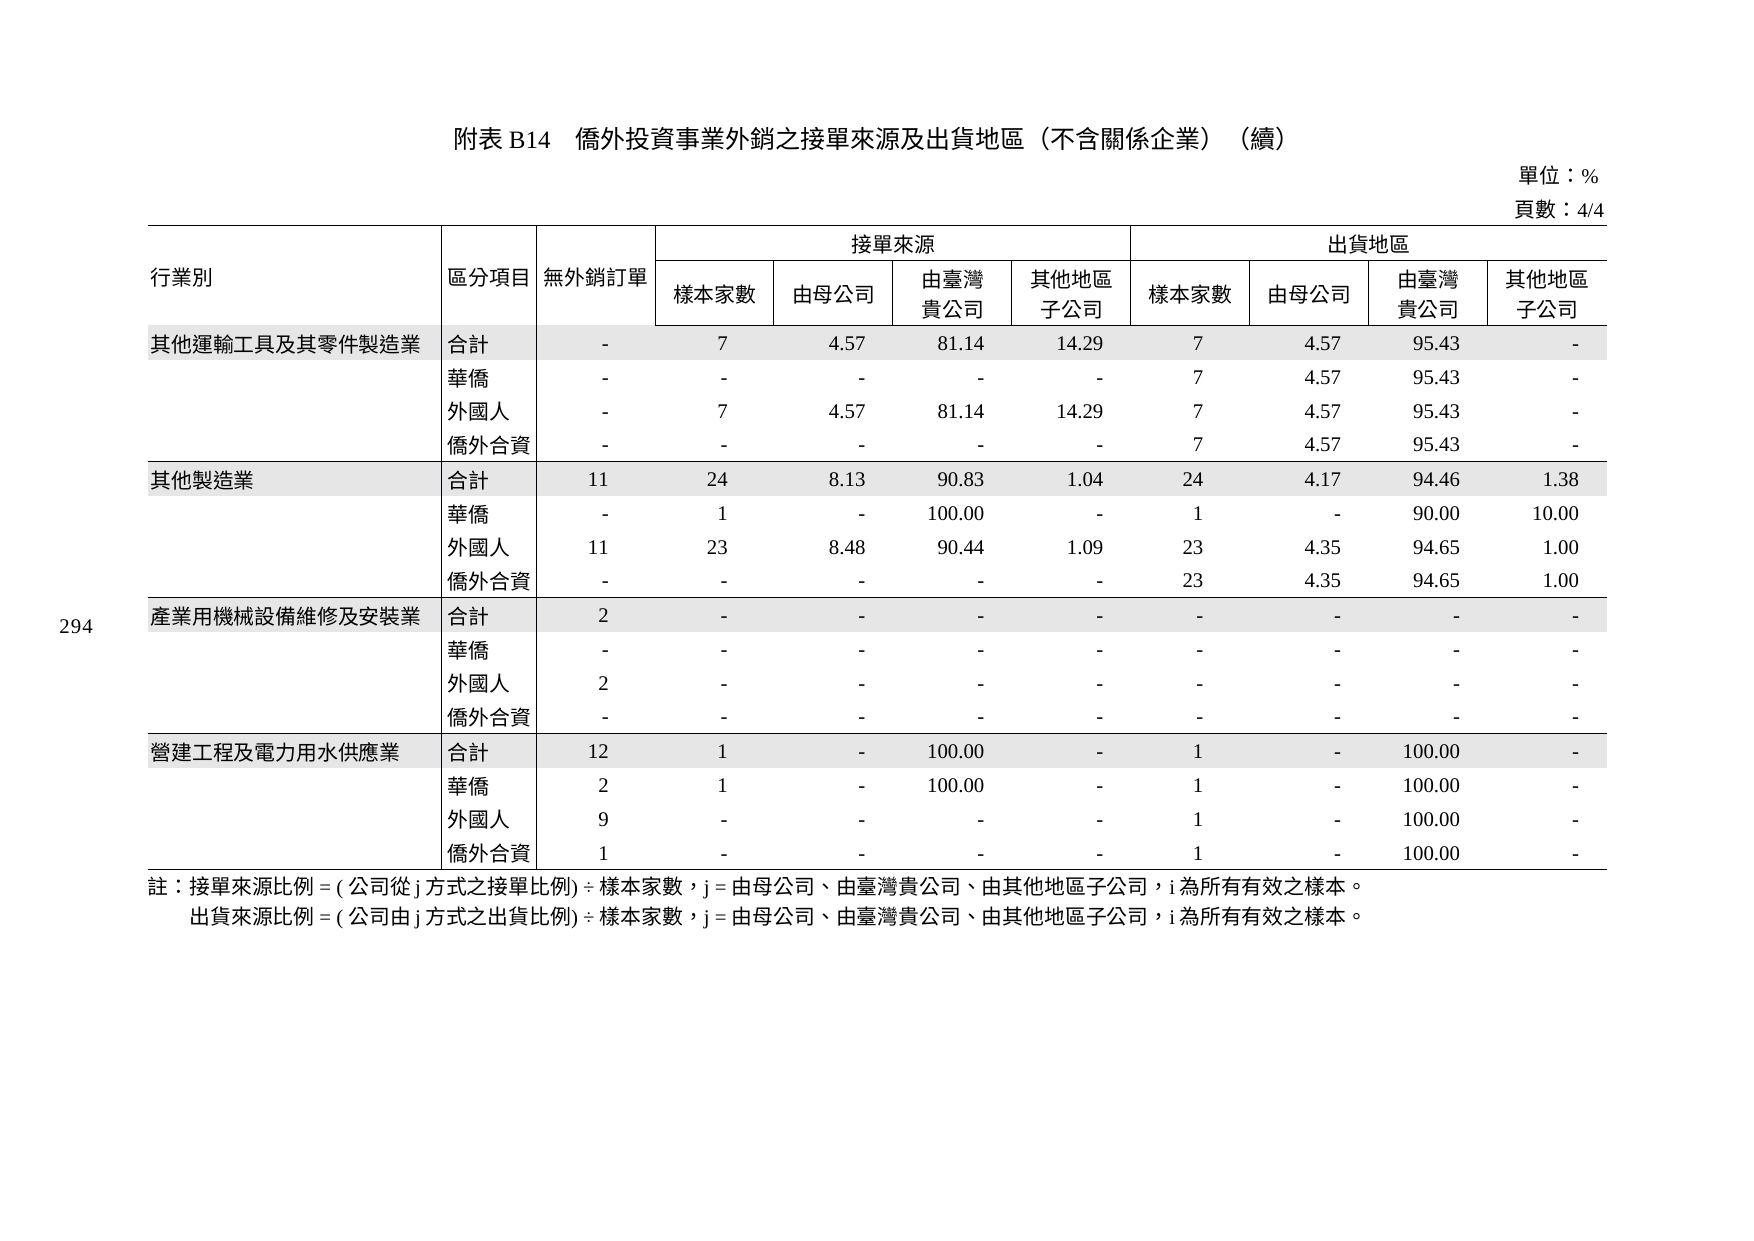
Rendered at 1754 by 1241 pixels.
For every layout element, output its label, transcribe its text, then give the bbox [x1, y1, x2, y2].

table_cell - [1250, 700, 1369, 733]
table_cell 7 [1131, 394, 1250, 427]
table_cell 7 [1131, 326, 1250, 360]
table_cell 其他地區 子公司 [1488, 261, 1607, 325]
table_cell - [1488, 428, 1607, 461]
table_cell - [893, 564, 1012, 597]
table_cell - [537, 564, 655, 597]
table_cell 24 [655, 462, 774, 496]
table_cell 7 [1131, 360, 1250, 394]
table_cell 11 [537, 462, 655, 496]
table_cell - [774, 802, 893, 836]
table_cell - [1250, 632, 1369, 666]
table_cell 4.17 [1250, 462, 1369, 496]
table_cell - [774, 564, 893, 597]
table_cell 100.00 [893, 496, 1012, 530]
table_cell [148, 428, 441, 461]
table_cell 外國人 [442, 802, 536, 836]
table_cell - [1012, 666, 1131, 699]
table_cell - [774, 768, 893, 802]
table_cell - [774, 632, 893, 666]
table_cell - [1488, 836, 1607, 869]
table_cell 1.00 [1488, 530, 1607, 563]
table_cell - [1012, 734, 1131, 768]
text 註：接單來源比例 = ( 公司從j方式之接單比例) ÷ 樣本家數，j = 由母公司、由臺灣貴公司、由其他地區子公司，i為所有有效之樣本。 [148, 870, 1606, 901]
text 出貨來源比例 = ( 公司由j方式之出貨比例) ÷ 樣本家數，j = 由母公司、由臺灣貴公司、由其他地區子公司，i為所有有效之樣本。 [148, 901, 1606, 931]
table_cell 頁數：4/4 [148, 192, 1607, 225]
table_cell 94.46 [1369, 462, 1488, 496]
table_cell - [774, 428, 893, 461]
table_cell 由臺灣 貴公司 [893, 261, 1011, 325]
table_cell [148, 666, 441, 699]
table_cell - [1488, 394, 1607, 427]
table_cell 100.00 [1369, 734, 1488, 768]
table_cell 營建工程及電力用水供應業 [148, 734, 441, 768]
table_cell 81.14 [893, 326, 1012, 360]
table_cell [148, 496, 441, 530]
table_cell - [774, 496, 893, 530]
table_cell - [1131, 700, 1250, 733]
table_cell 100.00 [1369, 836, 1488, 869]
table_cell 1.00 [1488, 564, 1607, 597]
table_cell 95.43 [1369, 326, 1488, 360]
table_cell 94.65 [1369, 530, 1488, 563]
table_cell - [1488, 734, 1607, 768]
table_cell [148, 700, 441, 733]
table_cell 100.00 [893, 768, 1012, 802]
table_cell - [537, 325, 655, 360]
table_cell - [1012, 768, 1131, 802]
table_cell - [1250, 768, 1369, 802]
table_cell - [1369, 598, 1488, 632]
table_cell - [893, 598, 1012, 632]
table_cell 100.00 [1369, 802, 1488, 836]
table_cell - [893, 666, 1012, 699]
table_cell 90.44 [893, 530, 1012, 563]
table_cell 外國人 [442, 394, 536, 427]
table_cell - [1012, 598, 1131, 632]
table_cell - [1488, 632, 1607, 666]
table_cell - [774, 836, 893, 869]
table_cell 4.57 [1250, 428, 1369, 461]
table_cell 90.00 [1369, 496, 1488, 530]
table_cell 4.35 [1250, 564, 1369, 597]
table_cell 11 [537, 530, 655, 563]
table_cell 4.57 [774, 326, 893, 360]
table_cell 2 [537, 666, 655, 699]
table_cell - [537, 428, 655, 461]
table_cell - [893, 360, 1012, 394]
table_cell - [655, 666, 774, 699]
table_cell 華僑 [442, 632, 536, 666]
table_cell 95.43 [1369, 360, 1488, 394]
table_cell 樣本家數 [1131, 261, 1249, 325]
table_cell [148, 564, 441, 597]
table_header 附表B14 僑外投資事業外銷之接單來源及出貨地區（不含關係企業）（續） [148, 118, 1607, 158]
table_cell 81.14 [893, 394, 1012, 427]
table_cell - [774, 666, 893, 699]
table_cell - [1488, 598, 1607, 632]
table_cell 其他製造業 [148, 462, 441, 496]
table_cell - [537, 394, 655, 427]
table_cell - [1012, 564, 1131, 597]
table_cell 4.57 [1250, 326, 1369, 360]
table_cell - [1012, 802, 1131, 836]
table_cell 合計 [442, 325, 536, 360]
table_cell 合計 [442, 462, 536, 496]
table_cell [148, 768, 441, 802]
table_cell - [1488, 666, 1607, 699]
table_cell 其他運輸工具及其零件製造業 [148, 325, 441, 360]
table_cell - [537, 496, 655, 530]
table_cell 合計 [442, 734, 536, 768]
table_cell 1 [655, 496, 774, 530]
table_cell 1 [1131, 734, 1250, 768]
table_cell - [1012, 428, 1131, 461]
table_cell 4.57 [1250, 360, 1369, 394]
table_cell 其他地區 子公司 [1012, 261, 1130, 325]
table_cell 7 [655, 394, 774, 427]
table_cell 1 [1131, 802, 1250, 836]
table_cell 8.48 [774, 530, 893, 563]
table_cell 1 [655, 768, 774, 802]
table_cell - [1250, 802, 1369, 836]
table_cell 華僑 [442, 496, 536, 530]
table_cell 1 [1131, 496, 1250, 530]
table_cell 由臺灣 貴公司 [1369, 261, 1487, 325]
table_cell - [1131, 666, 1250, 699]
table_cell 100.00 [893, 734, 1012, 768]
table_cell - [1369, 632, 1488, 666]
table_cell - [537, 700, 655, 733]
table_cell [148, 530, 441, 563]
table_cell - [1250, 598, 1369, 632]
table_cell 95.43 [1369, 394, 1488, 427]
table_cell 95.43 [1369, 428, 1488, 461]
table_cell - [1012, 632, 1131, 666]
table_cell 由母公司 [1250, 261, 1368, 325]
table_cell 華僑 [442, 768, 536, 802]
table_cell 出貨地區 [1131, 226, 1607, 260]
table_cell - [1488, 802, 1607, 836]
table_cell 9 [537, 802, 655, 836]
table_cell - [1250, 734, 1369, 768]
table_cell 14.29 [1012, 394, 1131, 427]
table_cell 7 [655, 326, 774, 360]
table_cell 樣本家數 [656, 261, 773, 325]
table_cell 4.35 [1250, 530, 1369, 563]
table_cell 8.13 [774, 462, 893, 496]
table_cell 7 [1131, 428, 1250, 461]
table_cell - [893, 428, 1012, 461]
table_cell - [1250, 496, 1369, 530]
table_cell 產業用機械設備維修及安裝業 [148, 598, 441, 632]
table_cell - [537, 360, 655, 394]
table_cell - [1488, 326, 1607, 360]
table_cell 2 [537, 768, 655, 802]
table_cell 僑外合資 [442, 428, 536, 461]
table_cell - [893, 802, 1012, 836]
table_cell 1.09 [1012, 530, 1131, 563]
table_cell - [1131, 632, 1250, 666]
table_cell - [1012, 836, 1131, 869]
table_cell 僑外合資 [442, 836, 536, 869]
table_cell - [655, 632, 774, 666]
table_cell - [537, 632, 655, 666]
table_cell - [1488, 768, 1607, 802]
table_cell - [893, 632, 1012, 666]
table_cell [148, 394, 441, 427]
table_cell 2 [537, 598, 655, 632]
table_cell - [774, 598, 893, 632]
table_cell - [1369, 666, 1488, 699]
table_cell 23 [1131, 530, 1250, 563]
table_cell - [1012, 700, 1131, 733]
table_cell - [774, 360, 893, 394]
table_cell 由母公司 [774, 261, 892, 325]
table_cell 4.57 [774, 394, 893, 427]
table_cell [148, 360, 441, 394]
table_cell 無外銷訂單 [537, 226, 655, 325]
table_cell - [1250, 666, 1369, 699]
table_cell 1 [1131, 768, 1250, 802]
table_cell 1 [655, 734, 774, 768]
table_cell 100.00 [1369, 768, 1488, 802]
table_cell 合計 [442, 598, 536, 632]
table_cell - [655, 598, 774, 632]
table_cell 90.83 [893, 462, 1012, 496]
table_cell 單位：% [148, 158, 1607, 192]
table_cell 94.65 [1369, 564, 1488, 597]
table_cell - [655, 836, 774, 869]
table_cell - [655, 428, 774, 461]
table_cell 1.04 [1012, 462, 1131, 496]
table_cell 外國人 [442, 666, 536, 699]
table_cell - [655, 802, 774, 836]
table_cell 4.57 [1250, 394, 1369, 427]
table_cell - [1131, 598, 1250, 632]
table_cell - [1369, 700, 1488, 733]
table_cell - [893, 700, 1012, 733]
table_cell 24 [1131, 462, 1250, 496]
table_cell - [1488, 700, 1607, 733]
table_cell - [774, 734, 893, 768]
table_cell 1.38 [1488, 462, 1607, 496]
table_cell 10.00 [1488, 496, 1607, 530]
table_cell 14.29 [1012, 326, 1131, 360]
table_cell 華僑 [442, 360, 536, 394]
table_cell - [1012, 496, 1131, 530]
table_cell 僑外合資 [442, 700, 536, 733]
table_cell 接單來源 [656, 226, 1130, 260]
table_cell - [1012, 360, 1131, 394]
table_cell 行業別 [148, 226, 441, 325]
table_cell [148, 802, 441, 836]
table_cell - [893, 836, 1012, 869]
table_cell - [655, 360, 774, 394]
table_cell 1 [1131, 836, 1250, 869]
table_cell 23 [1131, 564, 1250, 597]
table_cell 1 [537, 836, 655, 869]
table_cell - [655, 564, 774, 597]
table_cell 23 [655, 530, 774, 563]
table_cell - [1250, 836, 1369, 869]
table_cell [148, 836, 441, 869]
table_cell - [1488, 360, 1607, 394]
table_cell 外國人 [442, 530, 536, 563]
table_cell 區分項目 [442, 226, 536, 325]
table_cell 12 [537, 734, 655, 768]
table_cell - [774, 700, 893, 733]
table_cell [148, 632, 441, 666]
table_cell - [655, 700, 774, 733]
table_cell 僑外合資 [442, 564, 536, 597]
